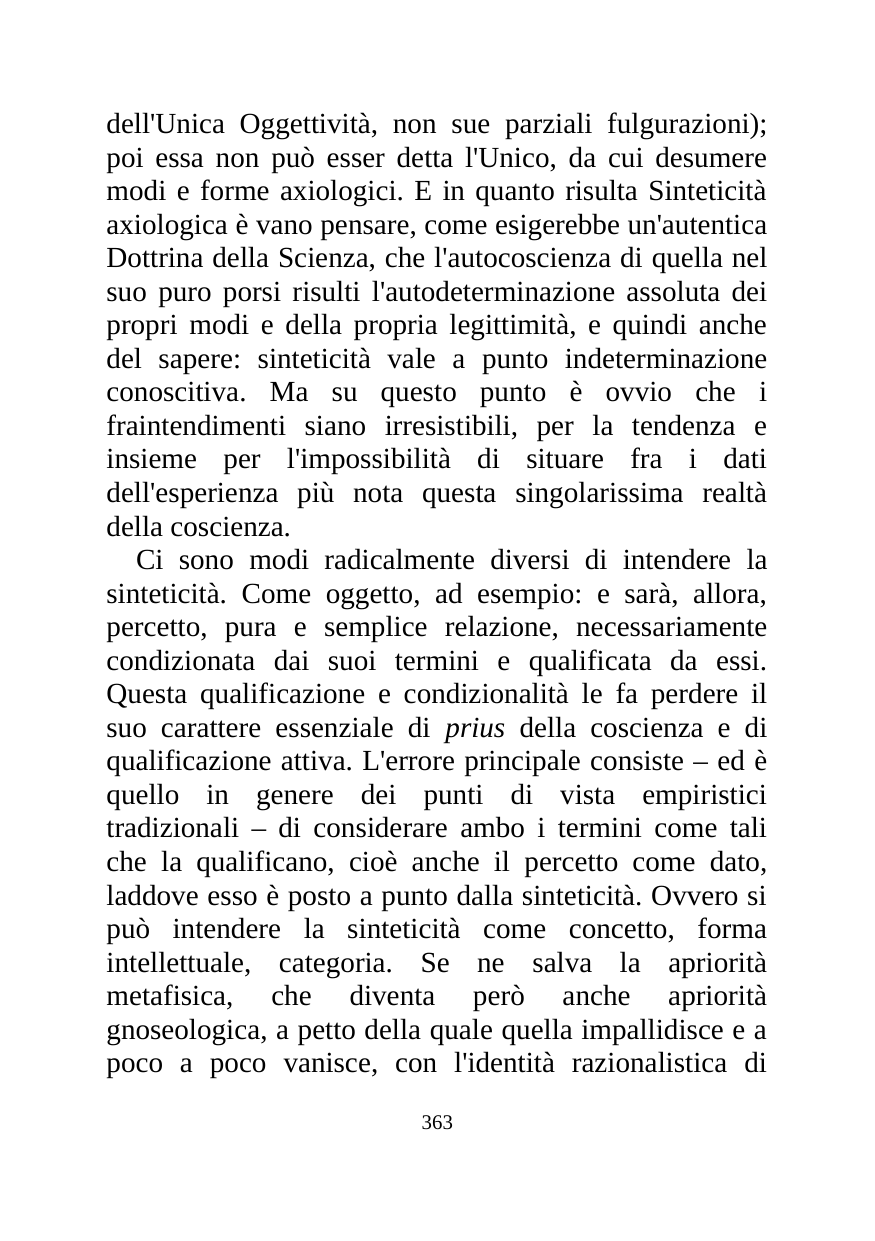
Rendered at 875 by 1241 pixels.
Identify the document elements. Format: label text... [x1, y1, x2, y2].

text Ci sono modi radicalmente diversi di intendere la sinteticità. Come oggetto, ad esempio: e sarà, allora, percetto, pura e semplice relazione, necessariamente condizionata dai suoi termini e qualificata da essi. Questa qualificazione e condizionalità le fa perdere il suo carattere essenziale di prius della coscienza e di qualificazione attiva. L'errore principale consiste – ed è quello in genere dei punti di vista empiristici tradizionali – di considerare ambo i termini come tali che la qualificano, cioè anche il percetto come dato, laddove esso è posto a punto dalla sinteticità. Ovvero si può intendere la sinteticità come concetto, forma intellettuale, categoria. Se ne salva la apriorità metafisica, che diventa però anche apriorità gnoseologica, a petto della quale quella impallidisce e a poco a poco vanisce, con l'identità razionalistica di [106, 542, 768, 1079]
text dell'Unica Oggettività, non sue parziali fulgurazioni); poi essa non può esser detta l'Unico, da cui desumere modi e forme axiologici. E in quanto risulta Sinteticità axiologica è vano pensare, come esigerebbe un'autentica Dottrina della Scienza, che l'autocoscienza di quella nel suo puro porsi risulti l'autodeterminazione assoluta dei propri modi e della propria legittimità, e quindi anche del sapere: sinteticità vale a punto indeterminazione conoscitiva. Ma su questo punto è ovvio che i fraintendimenti siano irresistibili, per la tendenza e insieme per l'impossibilità di situare fra i dati dell'esperienza più nota questa singolarissima realtà della coscienza. [106, 106, 768, 542]
